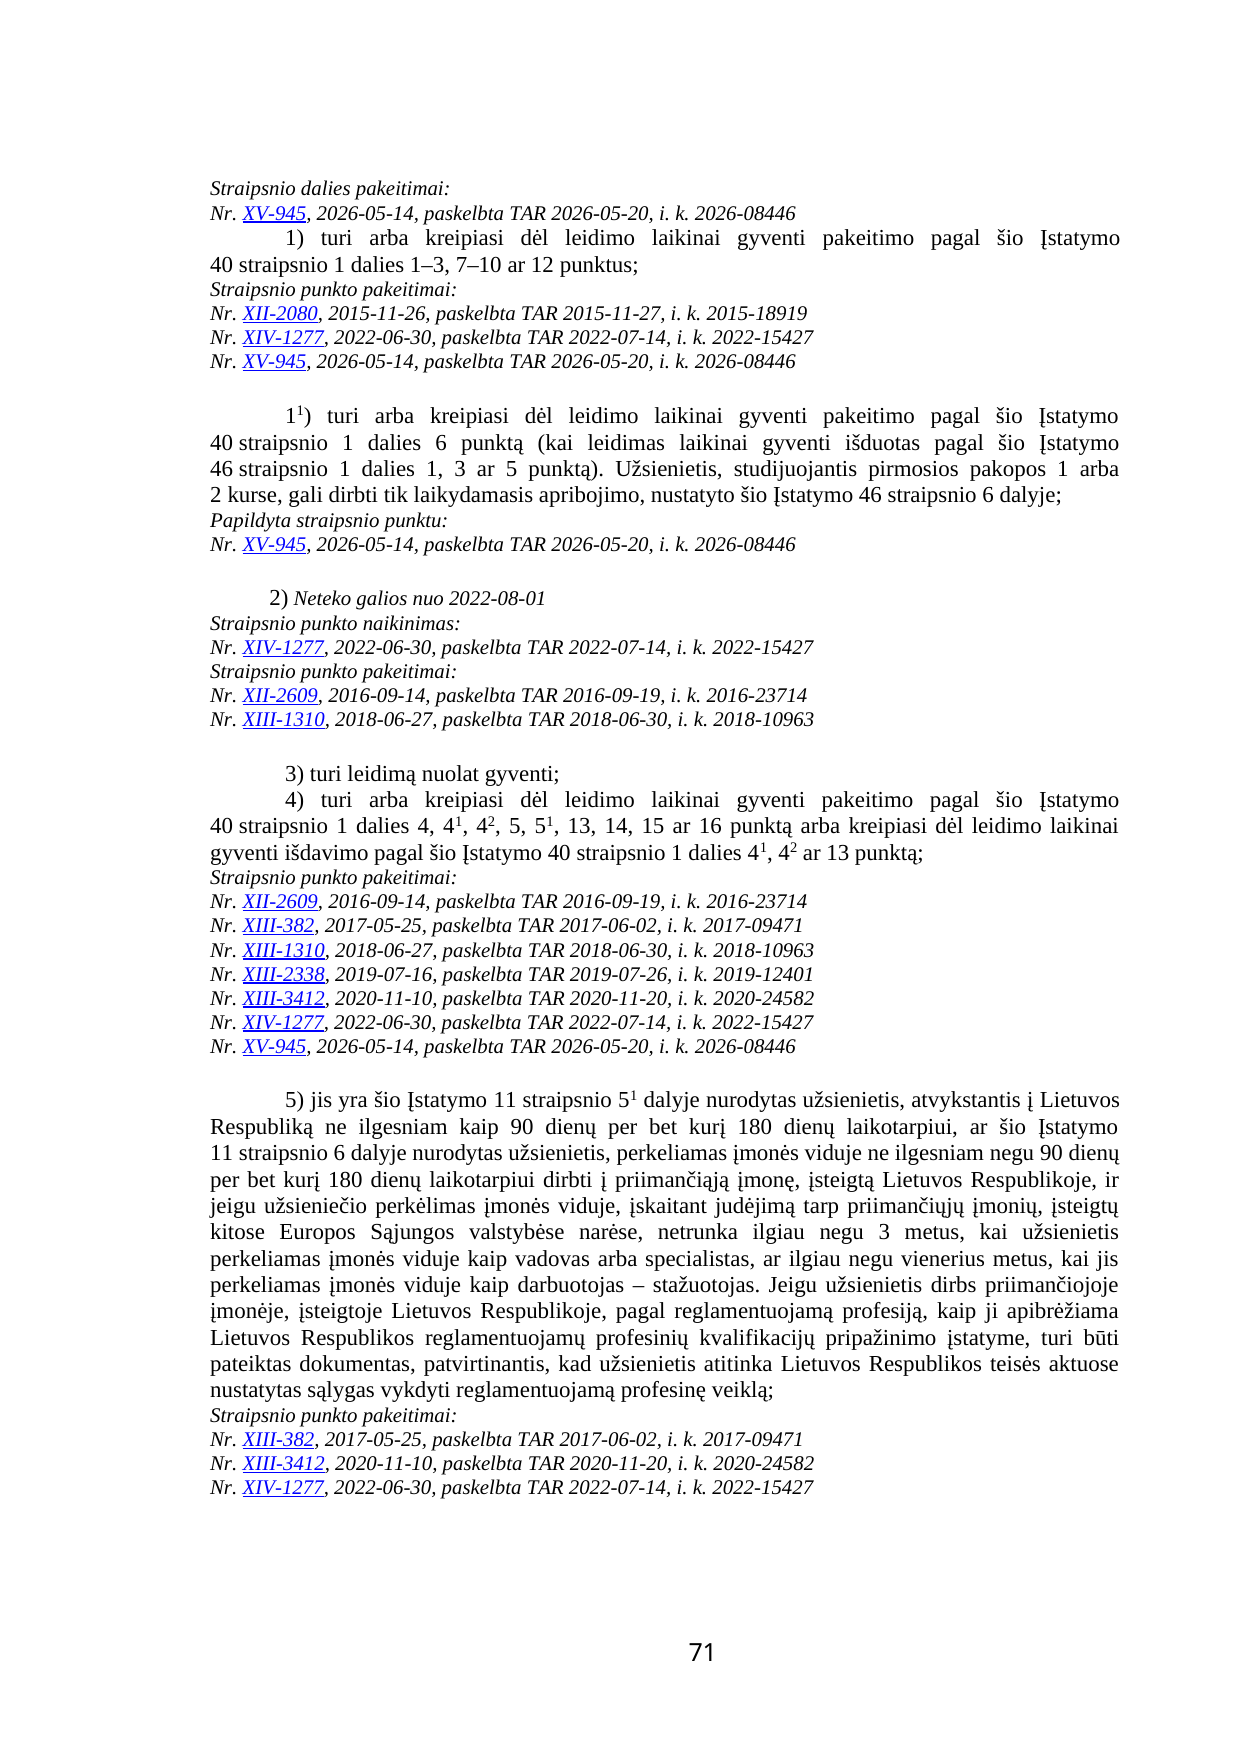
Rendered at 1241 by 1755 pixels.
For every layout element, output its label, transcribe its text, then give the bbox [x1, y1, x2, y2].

text Nr. XIV-1277, 2022-06-30, paskelbta TAR 2022-07-14, i. k. 2022-15427 [210, 1475, 1120, 1499]
text Nr. XV-945, 2026-05-14, paskelbta TAR 2026-05-20, i. k. 2026-08446 [210, 1034, 1120, 1058]
text Nr. XII-2609, 2016-09-14, paskelbta TAR 2016-09-19, i. k. 2016-23714 [210, 889, 1120, 913]
text Nr. XIII-3412, 2020-11-10, paskelbta TAR 2020-11-20, i. k. 2020-24582 [210, 986, 1120, 1010]
text Straipsnio punkto pakeitimai: [210, 1403, 1120, 1427]
text Nr. XIV-1277, 2022-06-30, paskelbta TAR 2022-07-14, i. k. 2022-15427 [210, 1010, 1120, 1034]
text Nr. XIV-1277, 2022-06-30, paskelbta TAR 2022-07-14, i. k. 2022-15427 [210, 635, 1120, 659]
text Nr. XIII-382, 2017-05-25, paskelbta TAR 2017-06-02, i. k. 2017-09471 [210, 913, 1120, 937]
text Nr. XV-945, 2026-05-14, paskelbta TAR 2026-05-20, i. k. 2026-08446 [210, 349, 1120, 373]
text Straipsnio punkto pakeitimai: [210, 865, 1120, 889]
text 2) Neteko galios nuo 2022-08-01 [210, 584, 1120, 611]
text Straipsnio punkto naikinimas: [210, 611, 1120, 635]
text 11) turi arba kreipiasi dėl leidimo laikinai gyventi pakeitimo pagal šio Įstatymo 40 straipsnio 1 dalies 6 punktą (kai leidimas laikinai gyventi išduotas pagal šio Įstatymo 46 straipsnio 1 dalies 1, 3 ar 5 punktą). Užsienietis, studijuojantis pirmosios pakopos 1 arba 2 kurse, gali dirbti tik laikydamasis apribojimo, nustatyto šio Įstatymo 46 straipsnio 6 dalyje; [210, 402, 1120, 508]
text Nr. XIII-382, 2017-05-25, paskelbta TAR 2017-06-02, i. k. 2017-09471 [210, 1427, 1120, 1451]
text Nr. XIII-3412, 2020-11-10, paskelbta TAR 2020-11-20, i. k. 2020-24582 [210, 1451, 1120, 1475]
text Papildyta straipsnio punktu: [210, 508, 1120, 532]
text Nr. XII-2080, 2015-11-26, paskelbta TAR 2015-11-27, i. k. 2015-18919 [210, 301, 1120, 325]
text Nr. XIII-1310, 2018-06-27, paskelbta TAR 2018-06-30, i. k. 2018-10963 [210, 707, 1120, 731]
text Nr. XII-2609, 2016-09-14, paskelbta TAR 2016-09-19, i. k. 2016-23714 [210, 683, 1120, 707]
text 3) turi leidimą nuolat gyventi; [210, 760, 1120, 786]
text Nr. XV-945, 2026-05-14, paskelbta TAR 2026-05-20, i. k. 2026-08446 [210, 200, 1120, 224]
text Nr. XIV-1277, 2022-06-30, paskelbta TAR 2022-07-14, i. k. 2022-15427 [210, 325, 1120, 349]
text Straipsnio dalies pakeitimai: [210, 176, 1120, 200]
text 1) turi arba kreipiasi dėl leidimo laikinai gyventi pakeitimo pagal šio Įstatymo 40 straipsnio 1 dalies 1–3, 7–10 ar 12 punktus; [210, 224, 1120, 277]
text Straipsnio punkto pakeitimai: [210, 659, 1120, 683]
text Nr. XV-945, 2026-05-14, paskelbta TAR 2026-05-20, i. k. 2026-08446 [210, 532, 1120, 556]
text 4) turi arba kreipiasi dėl leidimo laikinai gyventi pakeitimo pagal šio Įstatymo 40 straipsnio 1 dalies 4, 41, 42, 5, 51, 13, 14, 15 ar 16 punktą arba kreipiasi dėl leidimo laikinai gyventi išdavimo pagal šio Įstatymo 40 straipsnio 1 dalies 41, 42 ar 13 punktą; [210, 786, 1120, 865]
text Straipsnio punkto pakeitimai: [210, 277, 1120, 301]
text Nr. XIII-1310, 2018-06-27, paskelbta TAR 2018-06-30, i. k. 2018-10963 [210, 937, 1120, 962]
text Nr. XIII-2338, 2019-07-16, paskelbta TAR 2019-07-26, i. k. 2019-12401 [210, 962, 1120, 986]
text 5) jis yra šio Įstatymo 11 straipsnio 51 dalyje nurodytas užsienietis, atvykstantis į Lietuvos Respubliką ne ilgesniam kaip 90 dienų per bet kurį 180 dienų laikotarpiui, ar šio Įstatymo 11 straipsnio 6 dalyje nurodytas užsienietis, perkeliamas įmonės viduje ne ilgesniam negu 90 dienų per bet kurį 180 dienų laikotarpiui dirbti į priimančiąją įmonę, įsteigtą Lietuvos Respublikoje, ir jeigu užsieniečio perkėlimas įmonės viduje, įskaitant judėjimą tarp priimančiųjų įmonių, įsteigtų kitose Europos Sąjungos valstybėse narėse, netrunka ilgiau negu 3 metus, kai užsienietis perkeliamas įmonės viduje kaip vadovas arba specialistas, ar ilgiau negu vienerius metus, kai jis perkeliamas įmonės viduje kaip darbuotojas – stažuotojas. Jeigu užsienietis dirbs priimančiojoje įmonėje, įsteigtoje Lietuvos Respublikoje, pagal reglamentuojamą profesiją, kaip ji apibrėžiama Lietuvos Respublikos reglamentuojamų profesinių kvalifikacijų pripažinimo įstatyme, turi būti pateiktas dokumentas, patvirtinantis, kad užsienietis atitinka Lietuvos Respublikos teisės aktuose nustatytas sąlygas vykdyti reglamentuojamą profesinę veiklą; [210, 1087, 1120, 1403]
